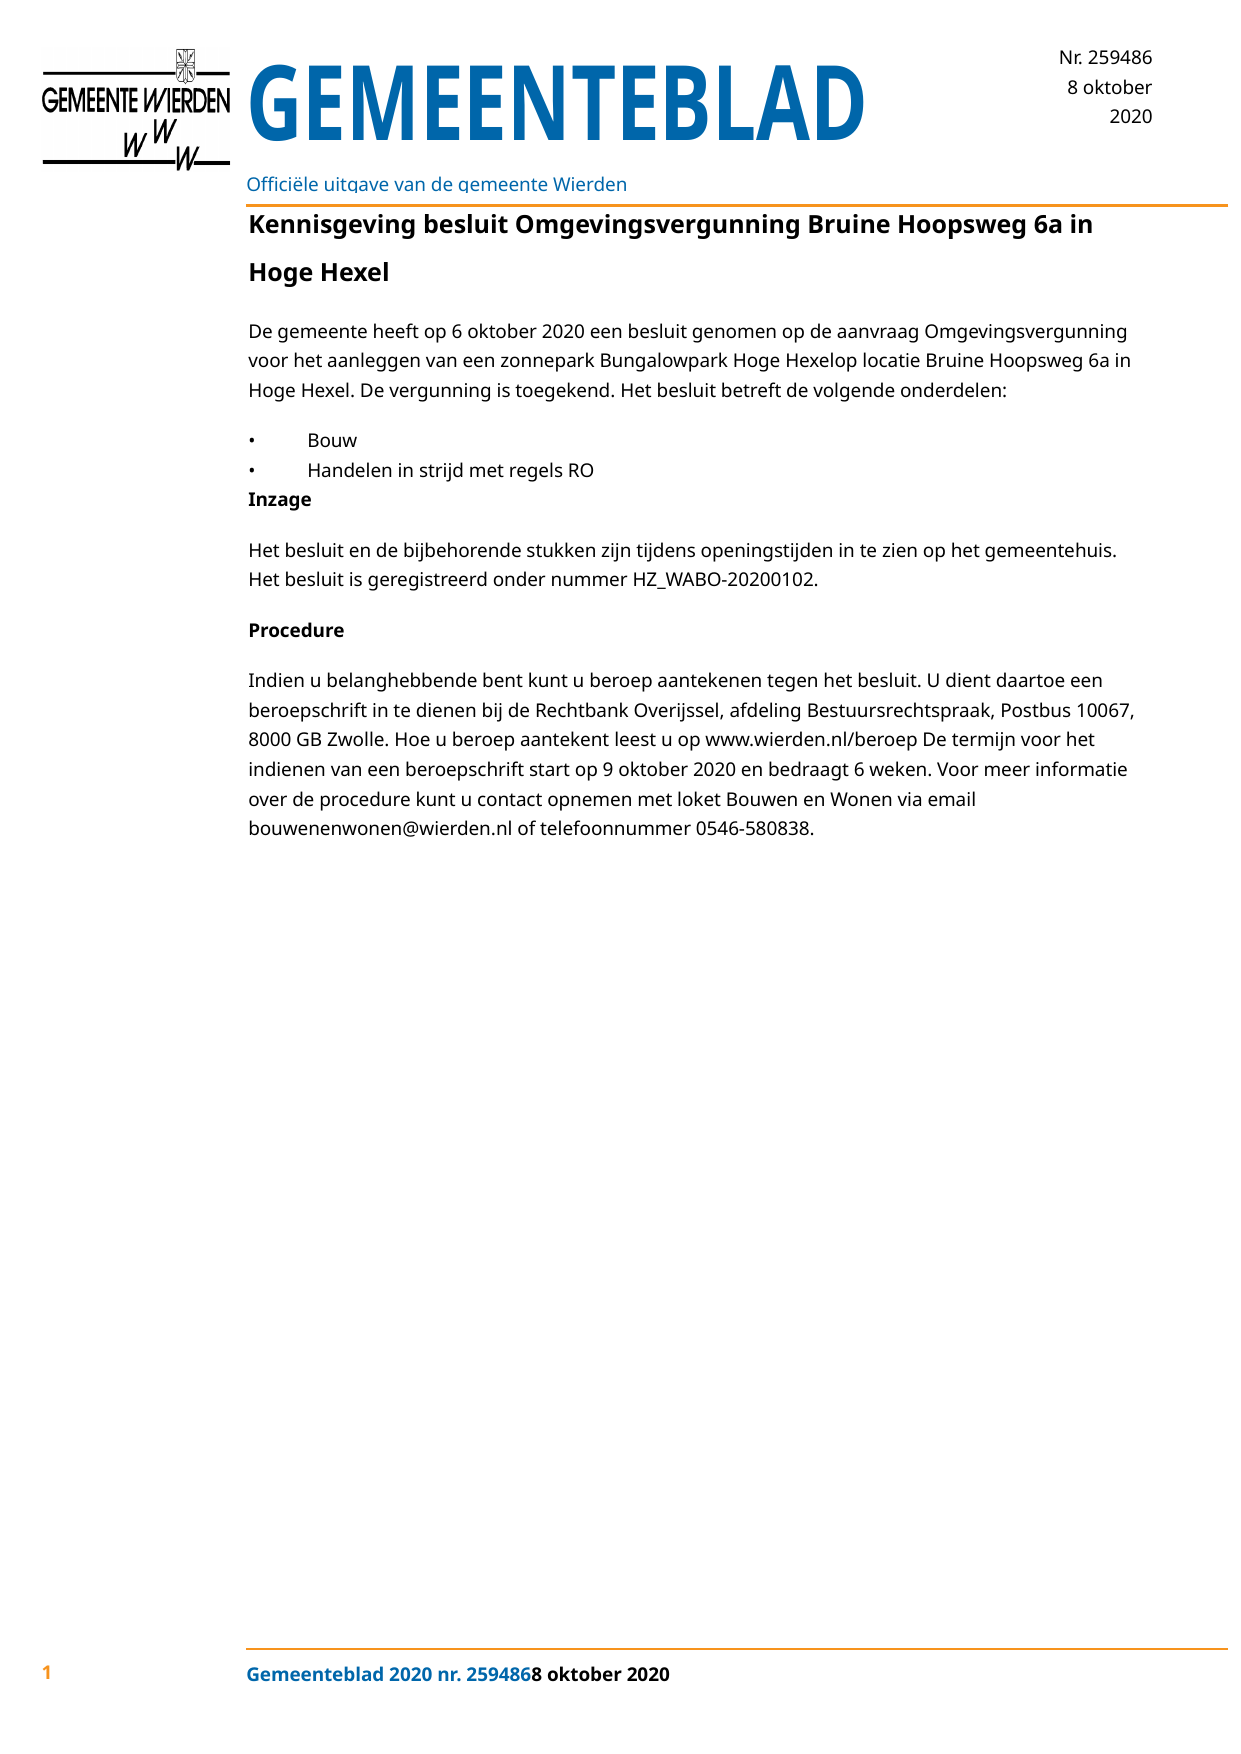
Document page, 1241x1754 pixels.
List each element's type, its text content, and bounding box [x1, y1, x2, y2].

list Handelen in strijd met regels RO [248, 457, 1152, 483]
text Inzage [248, 487, 1152, 512]
picture [41, 47, 231, 172]
text Kennisgeving besluit Omgevingsvergunning Bruine Hoopsweg 6a in Hoge Hexel [248, 207, 1152, 288]
list Bouw [248, 427, 1152, 453]
text Indien u belanghebbende bent kunt u beroep aantekenen tegen het besluit. U dient daartoe een beroepschrift in te dienen bij de Rechtbank Overijssel, afdeling Bestuursrechtspraak, Postbus 10067, 8000 GB Zwolle. Hoe u beroep aantekent leest u op www.wierden.nl/beroep De termijn voor het indienen van een beroepschrift start op 9 oktober 2020 en bedraagt 6 weken. Voor meer informatie over de procedure kunt u contact opnemen met loket Bouwen en Wonen via email bouwenenwonen@wierden.nl of telefoonnummer 0546-580838. [248, 667, 1152, 841]
text Het besluit en de bijbehorende stukken zijn tijdens openingstijden in te zien op het gemeentehuis. Het besluit is geregistreerd onder nummer HZ_WABO-20200102. [248, 537, 1152, 592]
text Procedure [248, 617, 1152, 643]
text De gemeente heeft op 6 oktober 2020 een besluit genomen op de aanvraag Omgevingsvergunning voor het aanleggen van een zonnepark Bungalowpark Hoge Hexelop locatie Bruine Hoopsweg 6a in Hoge Hexel. De vergunning is toegekend. Het besluit betreft de volgende onderdelen: [248, 318, 1152, 403]
